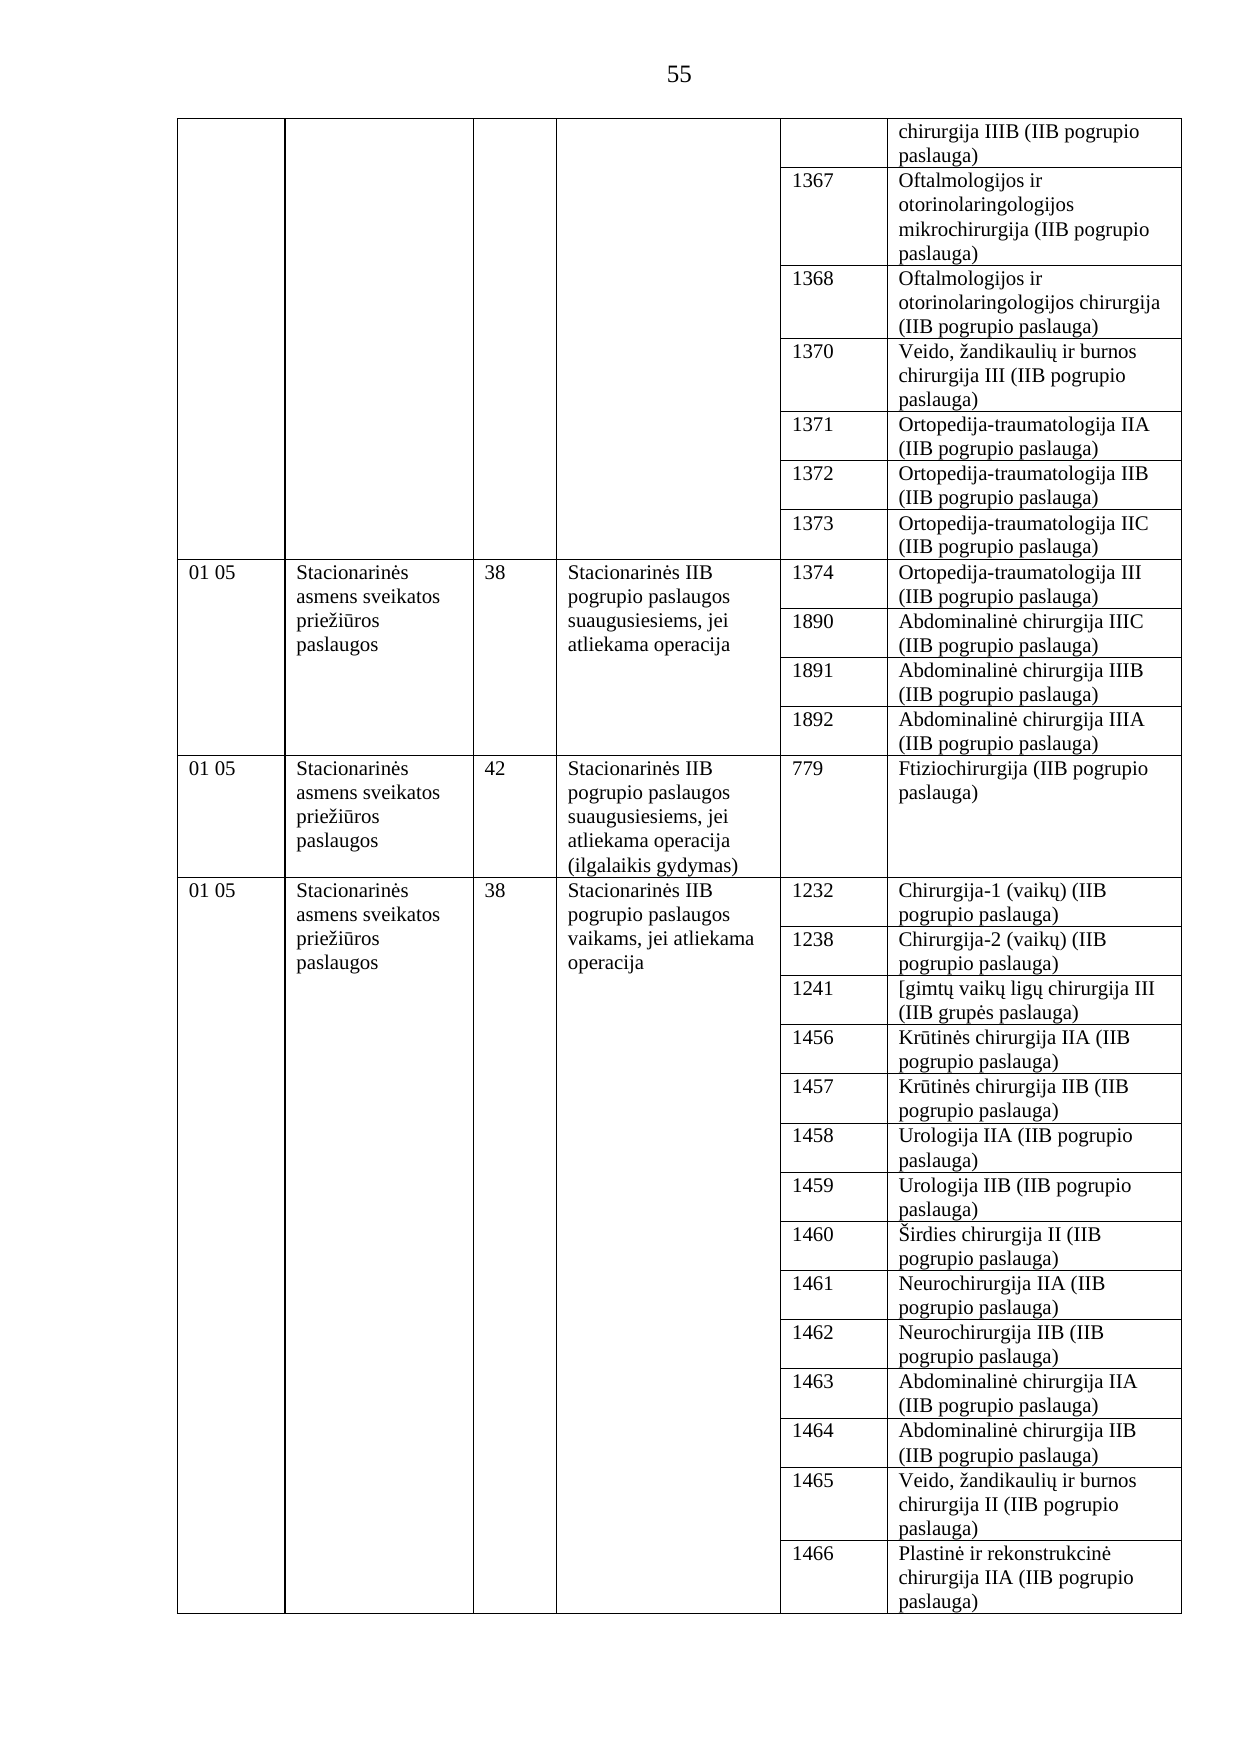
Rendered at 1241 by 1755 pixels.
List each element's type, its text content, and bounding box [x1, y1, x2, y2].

table_cell Neurochirurgija IIA (IIB pogrupio paslauga) [888, 1271, 1181, 1319]
table_cell 38 [474, 560, 556, 755]
table_cell 1457 [781, 1074, 887, 1122]
table_cell Ortopedija-traumatologija IIC (IIB pogrupio paslauga) [888, 510, 1181, 558]
table_cell Veido, žandikaulių ir burnos chirurgija III (IIB pogrupio paslauga) [888, 339, 1181, 411]
table_cell Abdominalinė chirurgija IIIA (IIB pogrupio paslauga) [888, 707, 1181, 755]
table_cell Urologija IIB (IIB pogrupio paslauga) [888, 1173, 1181, 1221]
table_cell 1367 [781, 168, 887, 264]
table_cell 1371 [781, 412, 887, 460]
table_cell 1374 [781, 560, 887, 608]
table_cell [178, 119, 284, 558]
table_cell 1456 [781, 1025, 887, 1073]
table_cell 1890 [781, 609, 887, 657]
table_cell [557, 119, 780, 558]
table_cell chirurgija IIIB (IIB pogrupio paslauga) [888, 119, 1181, 167]
table_cell Ortopedija-traumatologija IIB (IIB pogrupio paslauga) [888, 461, 1181, 509]
table_cell 1459 [781, 1173, 887, 1221]
table_cell 1466 [781, 1541, 887, 1613]
table_cell 1372 [781, 461, 887, 509]
table_cell Stacionarinės asmens sveikatos priežiūros paslaugos [286, 560, 473, 755]
table_cell Abdominalinė chirurgija IIB (IIB pogrupio paslauga) [888, 1419, 1181, 1467]
table_cell 1892 [781, 707, 887, 755]
table_cell 1238 [781, 927, 887, 975]
table_cell Plastinė ir rekonstrukcinė chirurgija IIA (IIB pogrupio paslauga) [888, 1541, 1181, 1613]
table_cell 1460 [781, 1222, 887, 1270]
table_cell 1462 [781, 1320, 887, 1368]
table_cell Oftalmologijos ir otorinolaringologijos mikrochirurgija (IIB pogrupio paslauga) [888, 168, 1181, 264]
table_cell Chirurgija-1 (vaikų) (IIB pogrupio paslauga) [888, 878, 1181, 926]
table_cell Chirurgija-2 (vaikų) (IIB pogrupio paslauga) [888, 927, 1181, 975]
table_cell Stacionarinės IIB pogrupio paslaugos suaugusiesiems, jei atliekama operacija (ilgalaikis gydymas) [557, 756, 780, 877]
table_cell 1368 [781, 266, 887, 338]
table_cell Ortopedija-traumatologija III (IIB pogrupio paslauga) [888, 560, 1181, 608]
table_cell 1464 [781, 1419, 887, 1467]
table_cell 1461 [781, 1271, 887, 1319]
table_cell 01 05 [178, 560, 284, 755]
table_cell Abdominalinė chirurgija IIA (IIB pogrupio paslauga) [888, 1369, 1181, 1417]
table_cell Urologija IIA (IIB pogrupio paslauga) [888, 1124, 1181, 1172]
table_cell 38 [474, 878, 556, 1613]
table_cell [286, 119, 473, 558]
table_cell Stacionarinės asmens sveikatos priežiūros paslaugos [286, 878, 473, 1613]
table_cell 1891 [781, 658, 887, 706]
table_cell 01 05 [178, 756, 284, 877]
table_cell Širdies chirurgija II (IIB pogrupio paslauga) [888, 1222, 1181, 1270]
table_cell Neurochirurgija IIB (IIB pogrupio paslauga) [888, 1320, 1181, 1368]
table_cell Krūtinės chirurgija IIA (IIB pogrupio paslauga) [888, 1025, 1181, 1073]
table_cell Stacionarinės IIB pogrupio paslaugos vaikams, jei atliekama operacija [557, 878, 780, 1613]
table_cell Stacionarinės IIB pogrupio paslaugos suaugusiesiems, jei atliekama operacija [557, 560, 780, 755]
table_cell 1370 [781, 339, 887, 411]
table_cell [474, 119, 556, 558]
table_cell Stacionarinės asmens sveikatos priežiūros paslaugos [286, 756, 473, 877]
table_cell Abdominalinė chirurgija IIIB (IIB pogrupio paslauga) [888, 658, 1181, 706]
table_cell Abdominalinė chirurgija IIIC (IIB pogrupio paslauga) [888, 609, 1181, 657]
table_cell Oftalmologijos ir otorinolaringologijos chirurgija (IIB pogrupio paslauga) [888, 266, 1181, 338]
table_cell Ortopedija-traumatologija IIA (IIB pogrupio paslauga) [888, 412, 1181, 460]
table_cell 1373 [781, 510, 887, 558]
table_cell 42 [474, 756, 556, 877]
table_cell 1465 [781, 1468, 887, 1540]
table_cell 1241 [781, 976, 887, 1024]
table_cell Veido, žandikaulių ir burnos chirurgija II (IIB pogrupio paslauga) [888, 1468, 1181, 1540]
table_cell 779 [781, 756, 887, 877]
table_cell 1232 [781, 878, 887, 926]
table_cell Krūtinės chirurgija IIB (IIB pogrupio paslauga) [888, 1074, 1181, 1122]
table_cell 01 05 [178, 878, 284, 1613]
table_cell 1458 [781, 1124, 887, 1172]
table_cell Ftiziochirurgija (IIB pogrupio paslauga) [888, 756, 1181, 877]
table_cell [gimtų vaikų ligų chirurgija III (IIB grupės paslauga) [888, 976, 1181, 1024]
table_cell 1463 [781, 1369, 887, 1417]
table_cell [781, 119, 887, 167]
